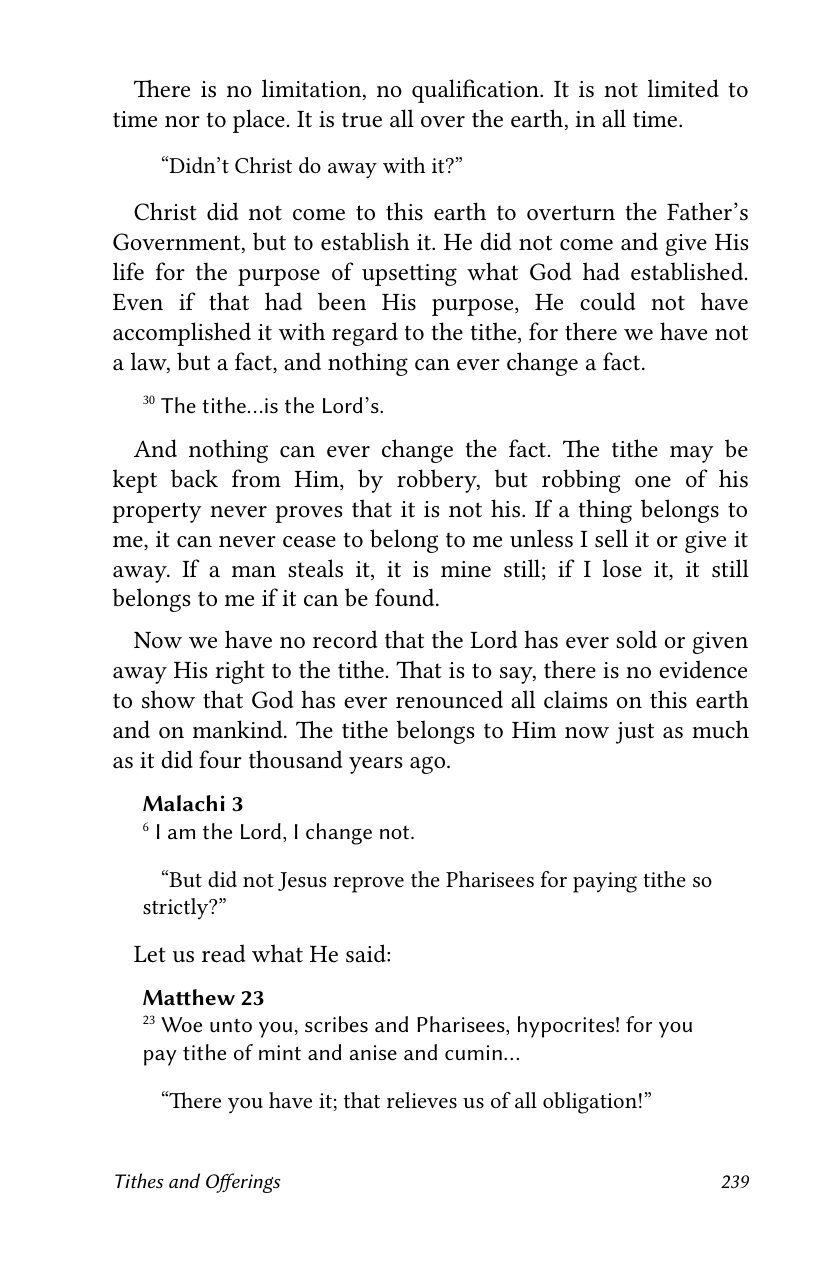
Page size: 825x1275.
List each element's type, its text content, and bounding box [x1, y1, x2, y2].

text Christ did not come to this earth to overturn the Father’s Government, but to establish it. He did not come and give His life for the purpose of upsetting what God had established. Even if that had been His purpose, He could not have accomplished it with regard to the tithe, for there we have not a law, but a fact, and nothing can ever change a fact. [112, 198, 750, 376]
text 6 I am the Lord, I change not. [142, 818, 720, 845]
text Matthew 23 [142, 984, 750, 1011]
text Now we have no record that the Lord has ever sold or given away His right to the tithe. That is to say, there is no evidence to show that God has ever renounced all claims on this earth and on mankind. The tithe belongs to Him now just as much as it did four thousand years ago. [112, 626, 750, 774]
text There is no limitation, no qualification. It is not limited to time nor to place. It is true all over the earth, in all time. [112, 75, 750, 133]
text “There you have it; that relieves us of all obligation!” [142, 1088, 720, 1114]
text Malachi 3 [142, 791, 750, 817]
text 23 Woe unto you, scribes and Pharisees, hypocrites! for you pay tithe of mint and anise and cumin... [142, 1012, 720, 1066]
text “Didn’t Christ do away with it?” [142, 153, 720, 179]
text 30 The tithe...is the Lord’s. [142, 393, 720, 419]
text Let us read what He said: [112, 940, 750, 968]
text And nothing can ever change the fact. The tithe may be kept back from Him, by robbery, but robbing one of his property never proves that it is not his. If a thing belongs to me, it can never cease to belong to me unless I sell it or give it away. If a man steals it, it is mine still; if I lose it, it still belongs to me if it can be found. [112, 435, 750, 613]
text “But did not Jesus reprove the Pharisees for paying tithe so strictly?” [142, 867, 720, 920]
